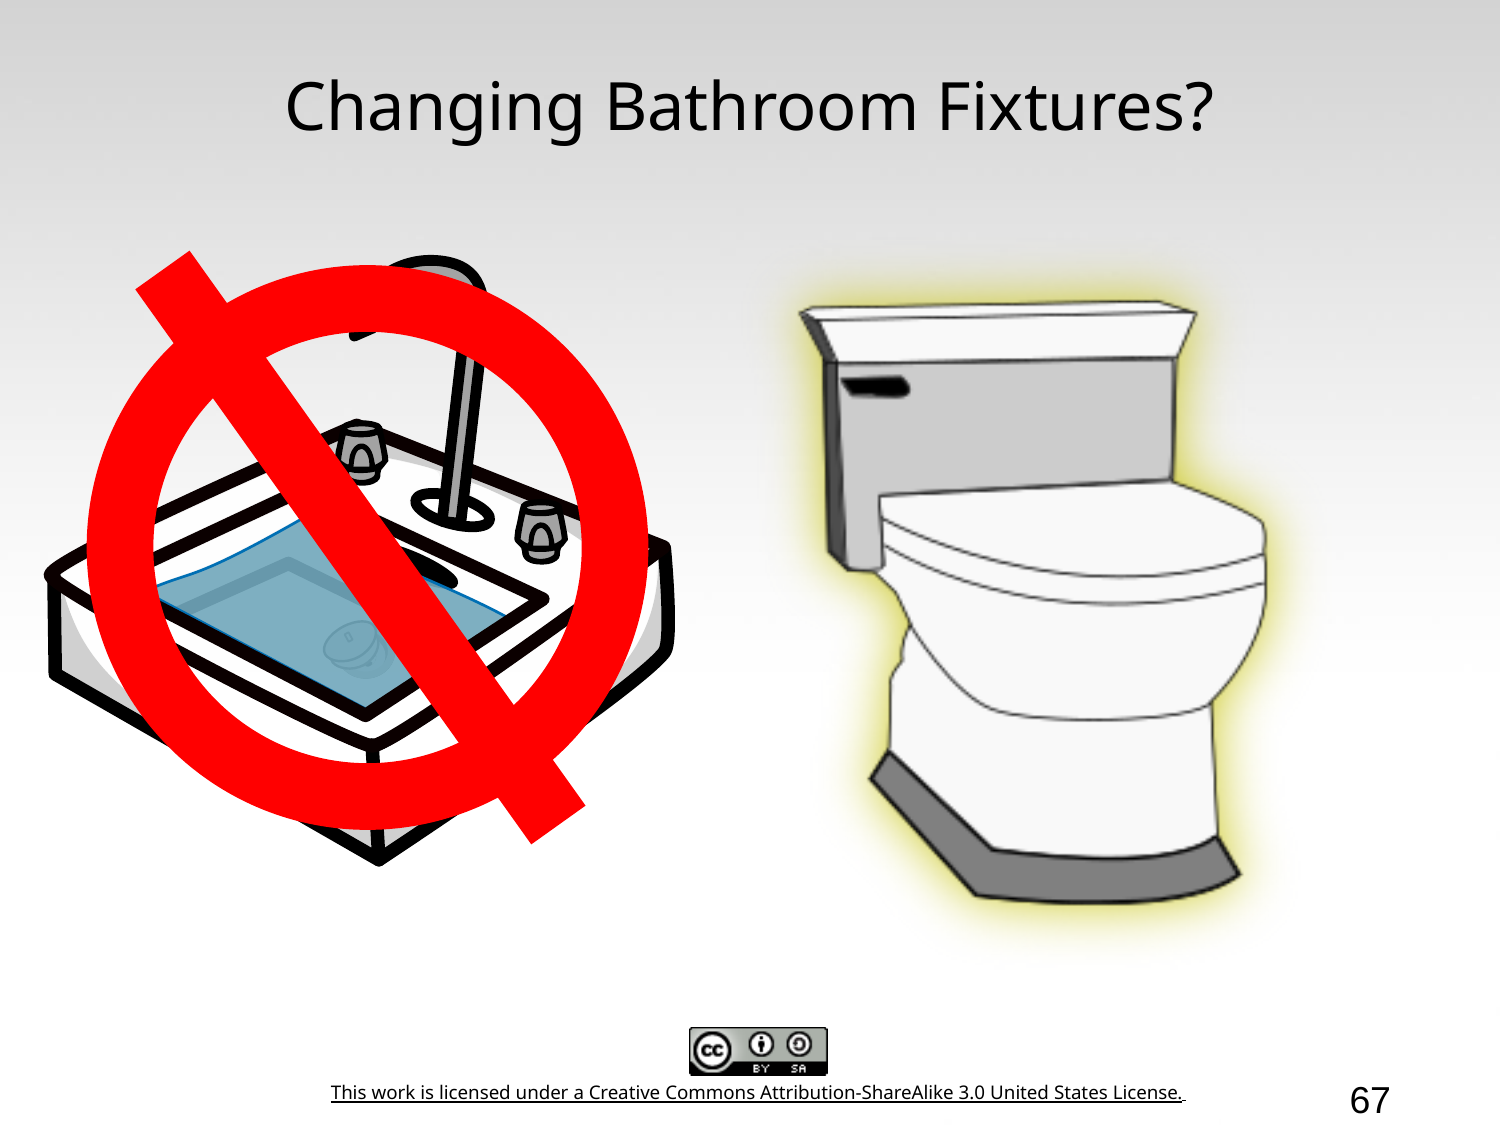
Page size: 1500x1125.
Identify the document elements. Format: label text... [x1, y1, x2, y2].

title Changing Bathroom Fixtures? [112, 49, 1388, 238]
picture [0, 0, 1500, 1125]
